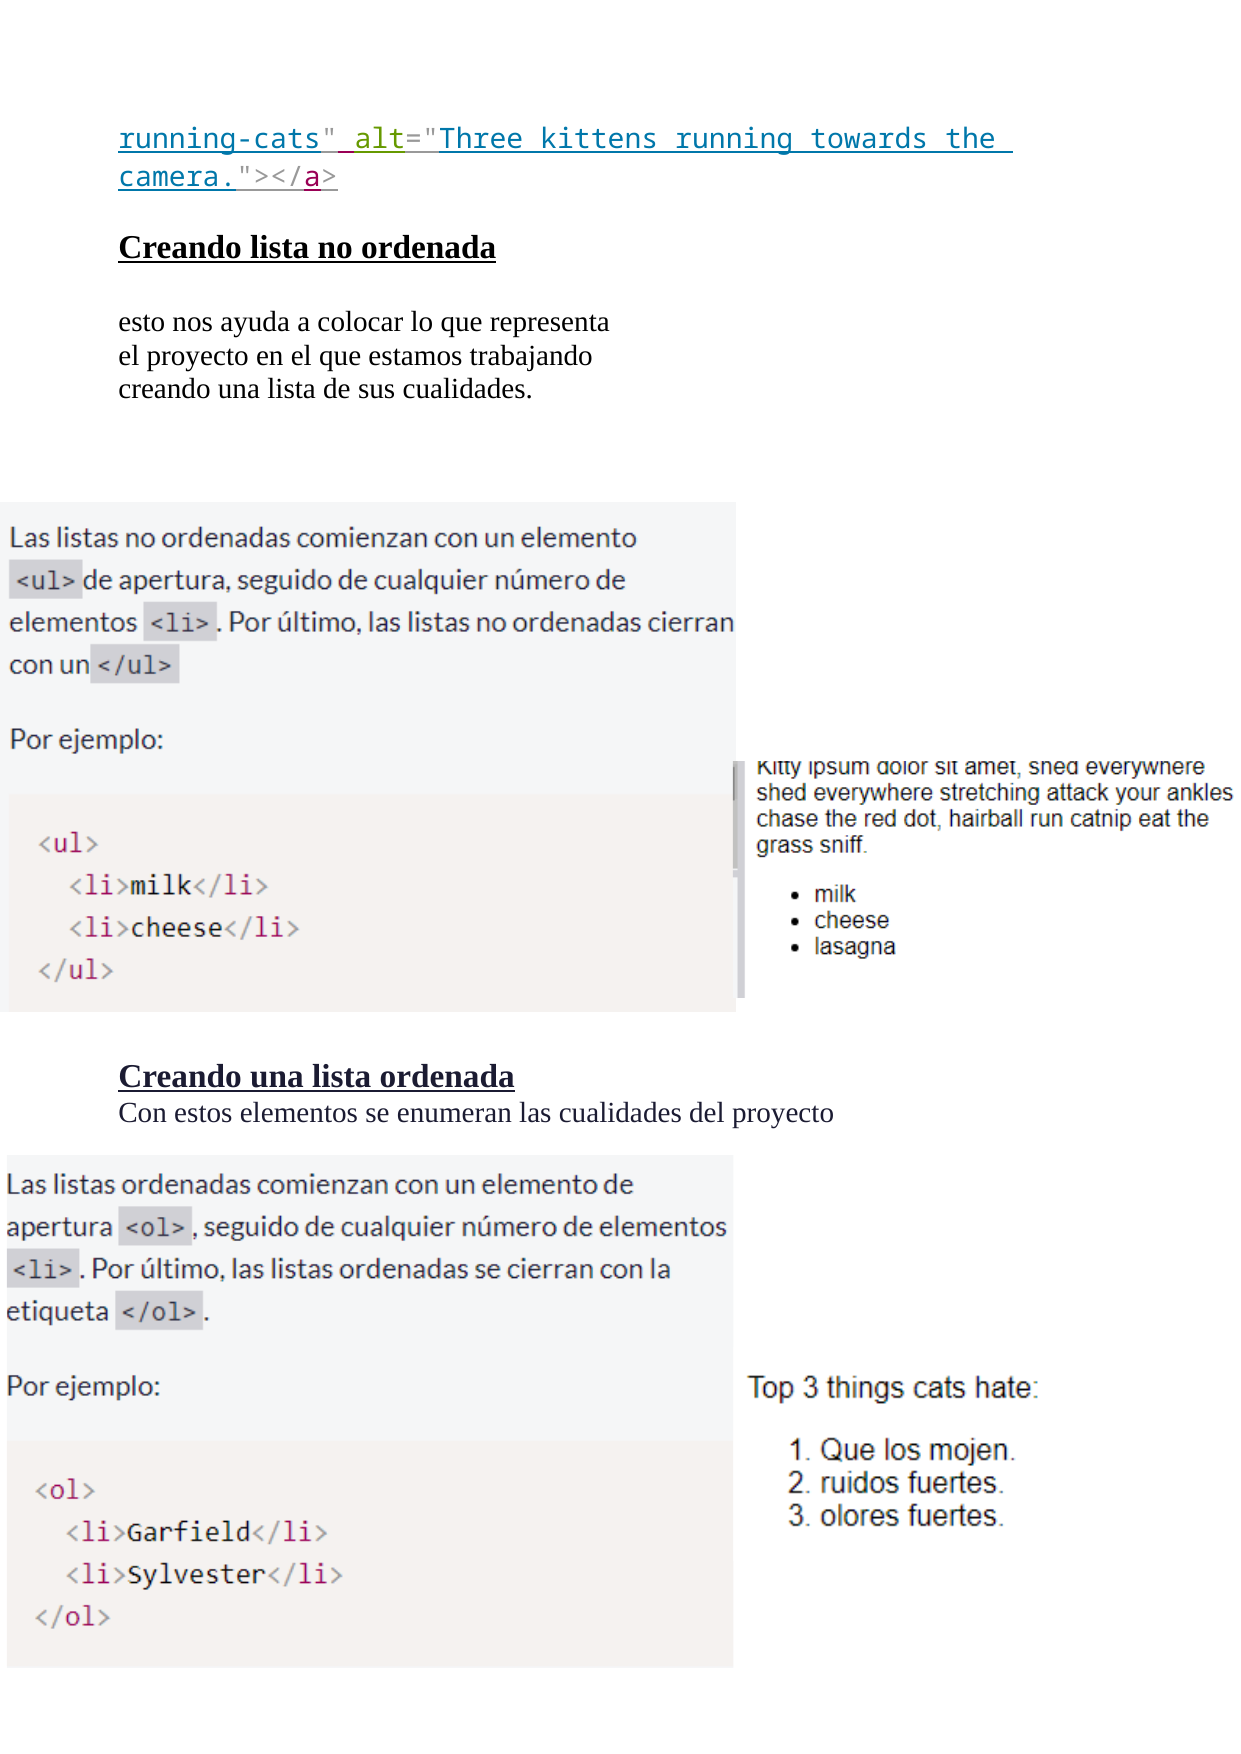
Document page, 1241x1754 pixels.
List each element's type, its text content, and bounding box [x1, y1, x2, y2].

picture [6, 1155, 1098, 1668]
text running-cats" alt="Three kittens running towards the camera."></a> [118, 118, 1122, 195]
text creando una lista de sus cualidades. [118, 372, 1122, 405]
text Creando una lista ordenada [118, 1057, 1122, 1095]
text esto nos ayuda a colocar lo que representa [118, 304, 1122, 338]
text el proyecto en el que estamos trabajando [118, 338, 1122, 372]
text Con estos elementos se enumeran las cualidades del proyecto [118, 1095, 1122, 1129]
text Creando lista no ordenada [118, 228, 1122, 266]
picture [0, 502, 1241, 1012]
